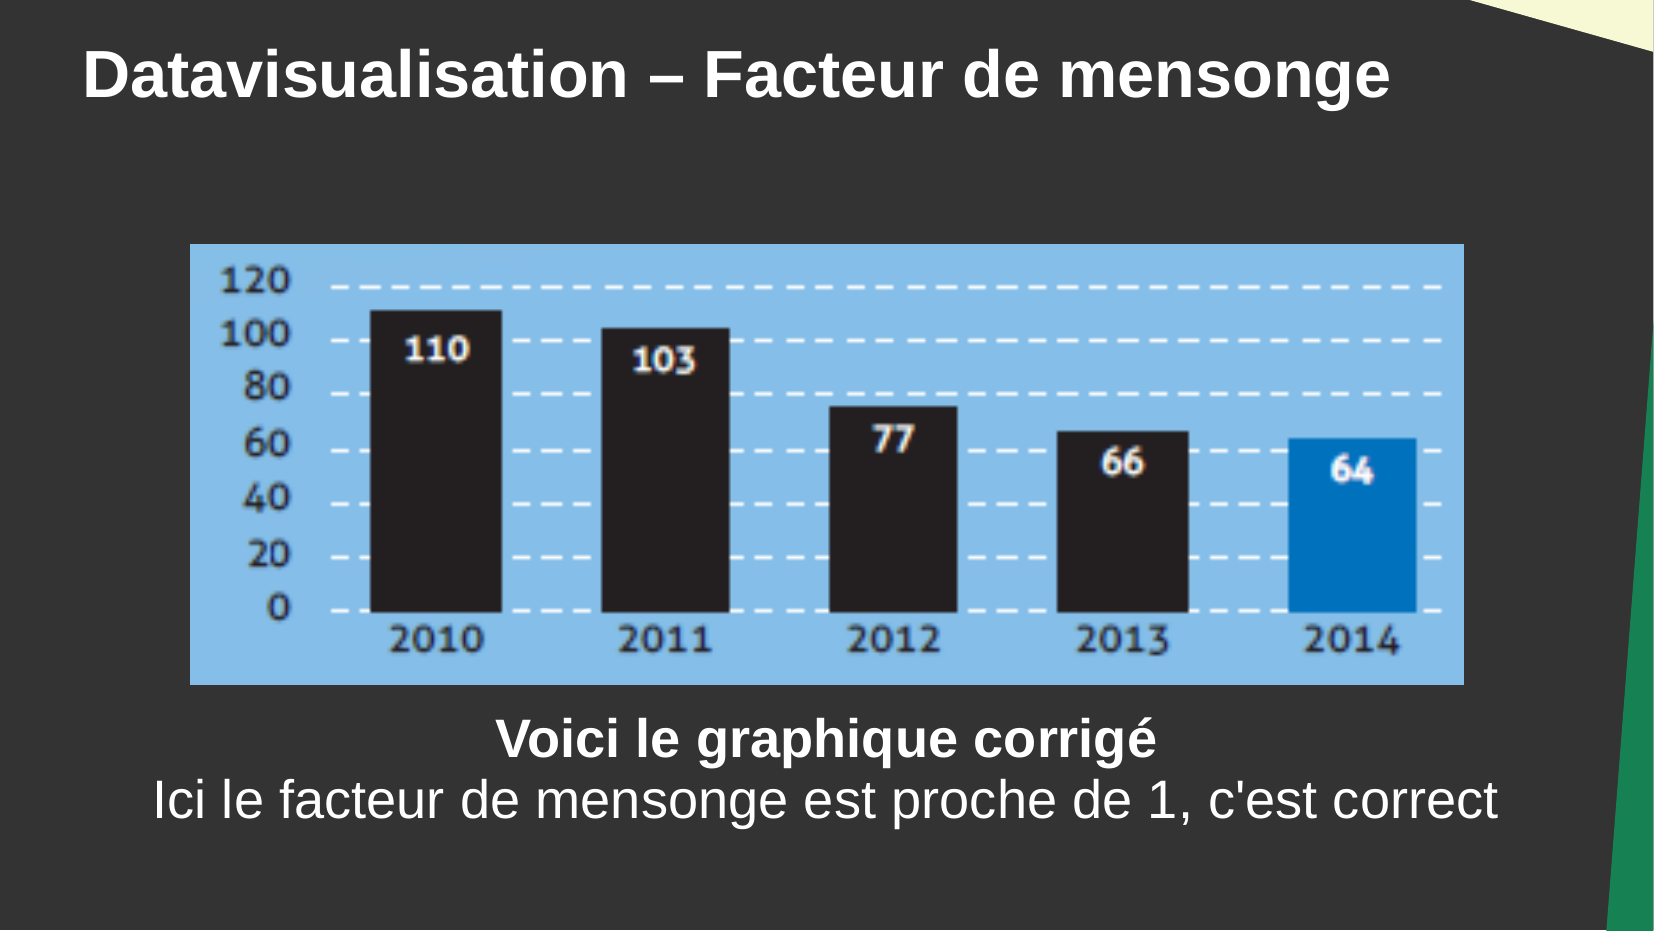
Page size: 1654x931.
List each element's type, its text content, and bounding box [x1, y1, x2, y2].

picture [190, 244, 1464, 686]
title Datavisualisation – Facteur de mensonge [82, 37, 1571, 122]
text_box [1469, 0, 1654, 53]
text_box [1606, 314, 1654, 931]
title Voici le graphique corrigé Ici le facteur de mensonge est proche de 1, c'est correct [82, 708, 1571, 830]
